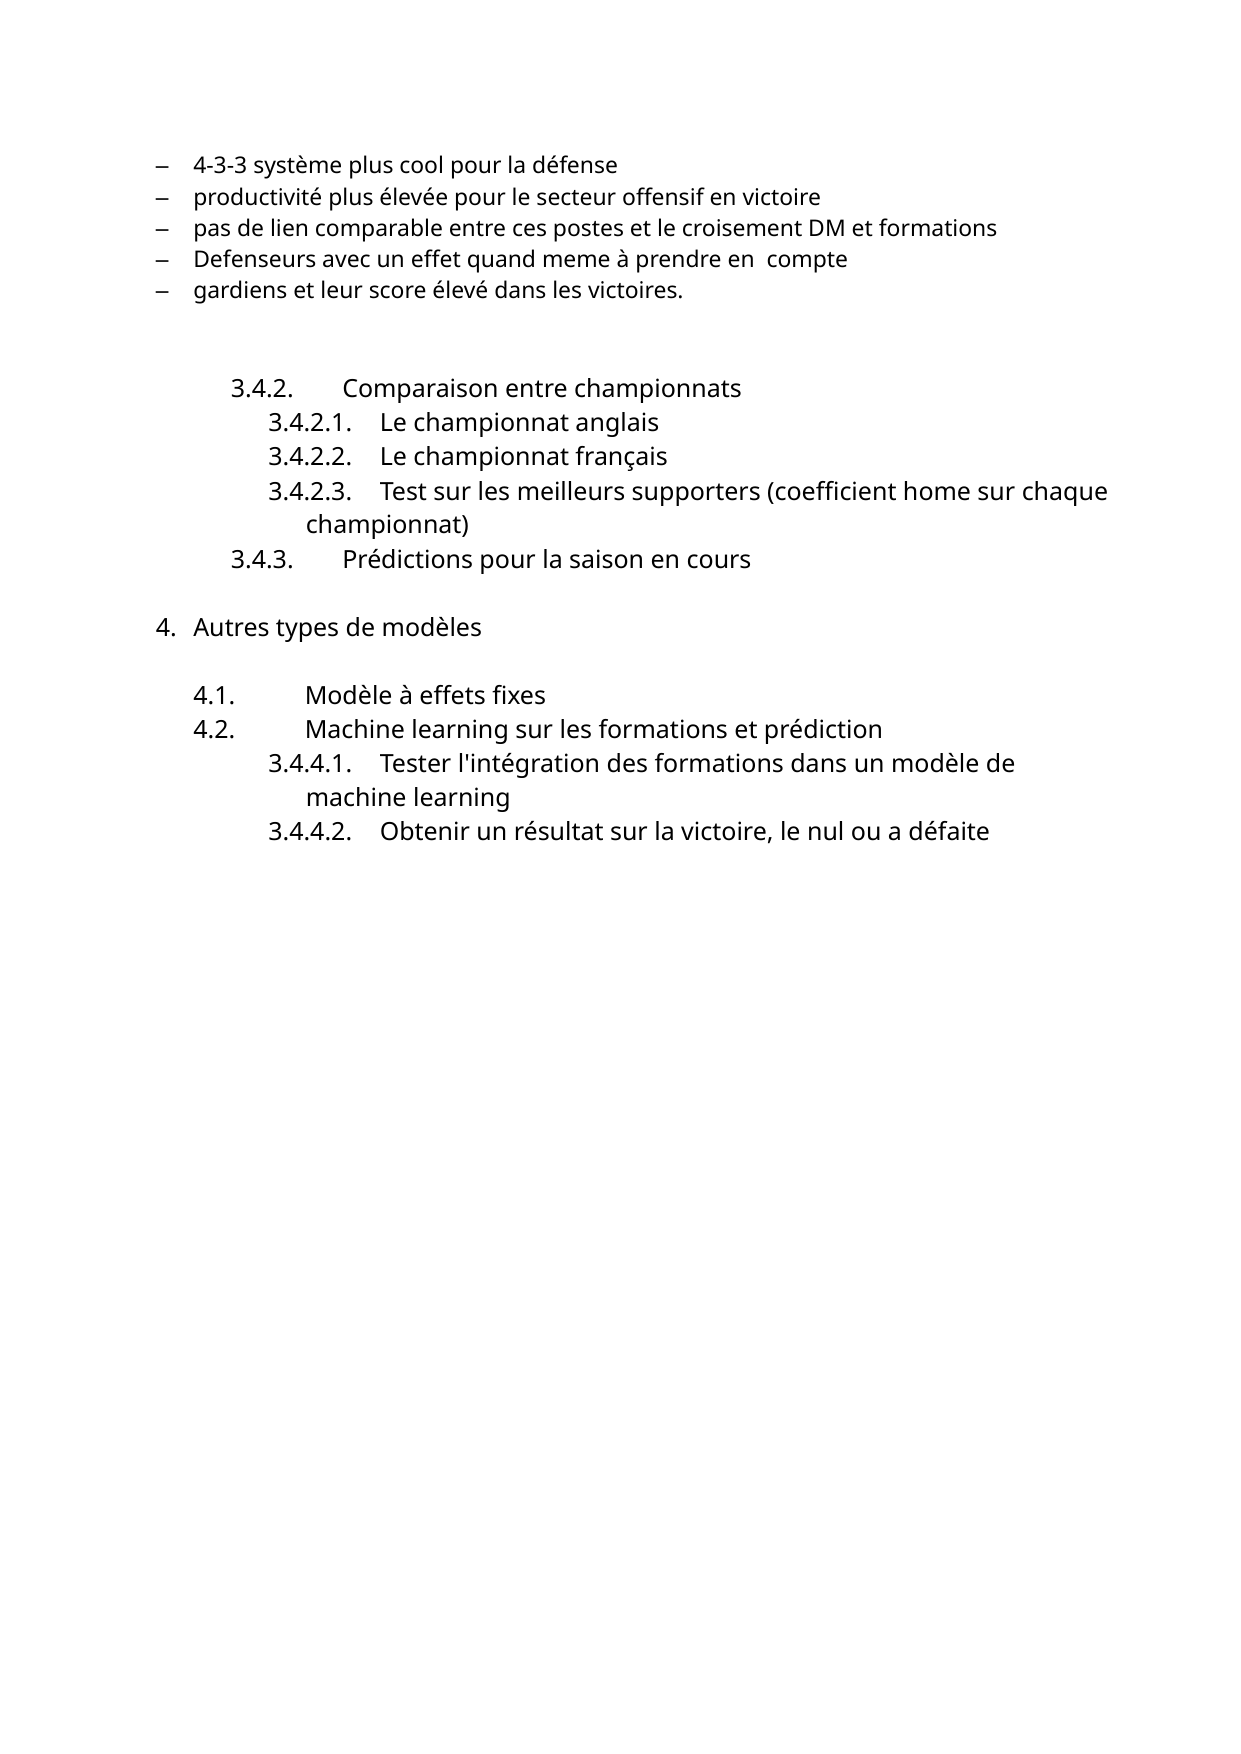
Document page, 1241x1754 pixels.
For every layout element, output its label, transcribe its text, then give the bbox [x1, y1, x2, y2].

list Test sur les meilleurs supporters (coefficient home sur chaque championnat) [268, 473, 1122, 541]
list Tester l'intégration des formations dans un modèle de machine learning [268, 746, 1122, 814]
list Defenseurs avec un effet quand meme à prendre en compte [156, 243, 1122, 274]
list Machine learning sur les formations et prédiction [193, 712, 1122, 746]
list 4-3-3 système plus cool pour la défense [156, 149, 1122, 181]
list pas de lien comparable entre ces postes et le croisement DM et formations [156, 212, 1122, 243]
list Obtenir un résultat sur la victoire, le nul ou a défaite [268, 814, 1122, 848]
list Modèle à effets fixes [193, 677, 1122, 712]
list Autres types de modèles [156, 609, 1122, 643]
list gardiens et leur score élevé dans les victoires. [156, 274, 1122, 306]
list productivité plus élevée pour le secteur offensif en victoire [156, 181, 1122, 212]
list Prédictions pour la saison en cours [231, 541, 1122, 575]
list Le championnat anglais [268, 405, 1122, 439]
list Comparaison entre championnats [231, 371, 1122, 405]
list Le championnat français [268, 439, 1122, 473]
